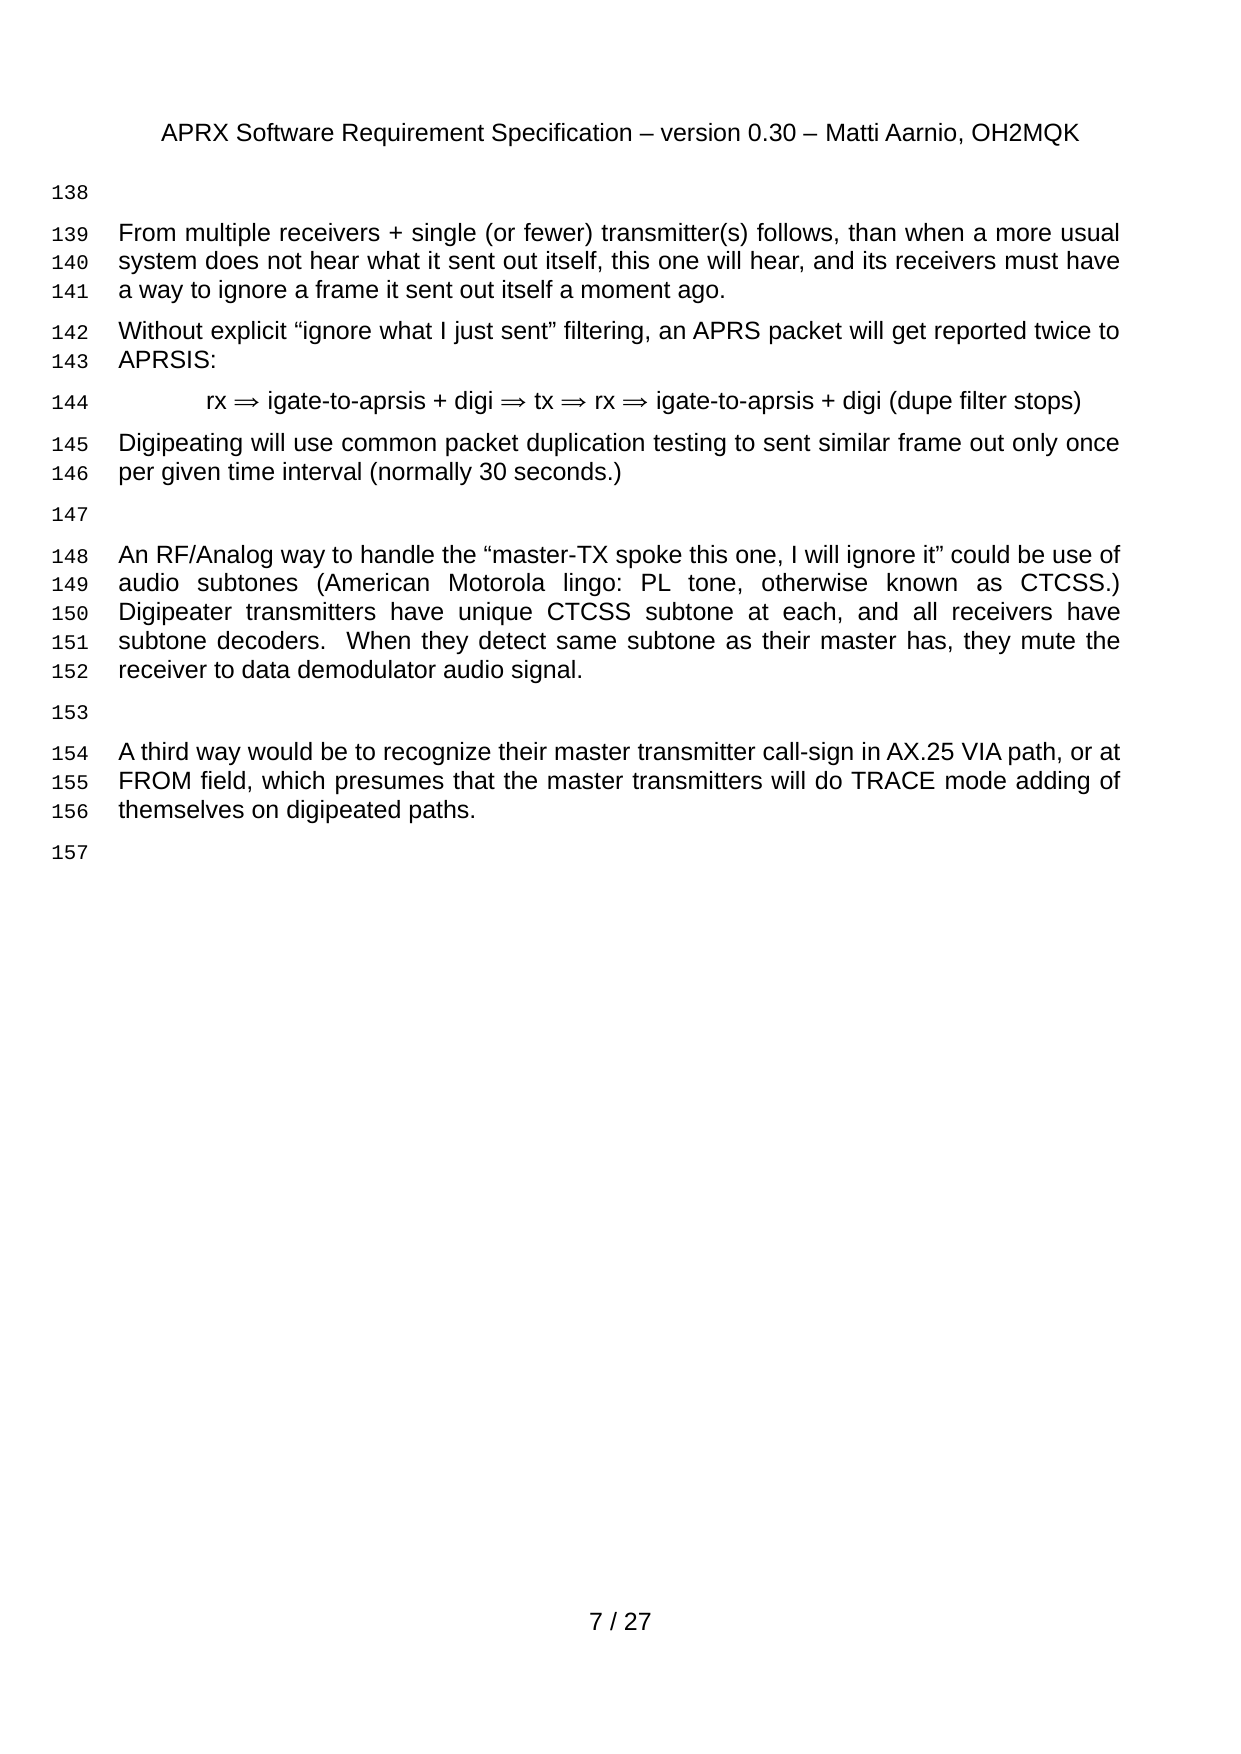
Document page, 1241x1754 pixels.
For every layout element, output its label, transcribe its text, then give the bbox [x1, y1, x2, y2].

text A third way would be to recognize their master transmitter call-sign in AX.25 VIA path, or at FROM field, which presumes that the master transmitters will do TRACE mode adding of themselves on digipeated paths. [118, 737, 1122, 823]
text Digipeating will use common packet duplication testing to sent similar frame out only once per given time interval (normally 30 seconds.) [118, 428, 1122, 486]
text An RF/Analog way to handle the “master-TX spoke this one, I will ignore it” could be use of audio subtones (American Motorola lingo: PL tone, otherwise known as CTCSS.) Digipeater transmitters have unique CTCSS subtone at each, and all receivers have subtone decoders. When they detect same subtone as their master has, they mute the receiver to data demodulator audio signal. [118, 540, 1122, 683]
text From multiple receivers + single (or fewer) transmitter(s) follows, than when a more usual system does not hear what it sent out itself, this one will hear, and its receivers must have a way to ignore a frame it sent out itself a moment ago. [118, 218, 1122, 304]
text Without explicit “ignore what I just sent” filtering, an APRS packet will get reported twice to APRSIS: [118, 316, 1122, 374]
text rx ⇒ igate-to-aprsis + digi ⇒ tx ⇒ rx ⇒ igate-to-aprsis + digi (dupe filter stops) [118, 386, 1122, 416]
